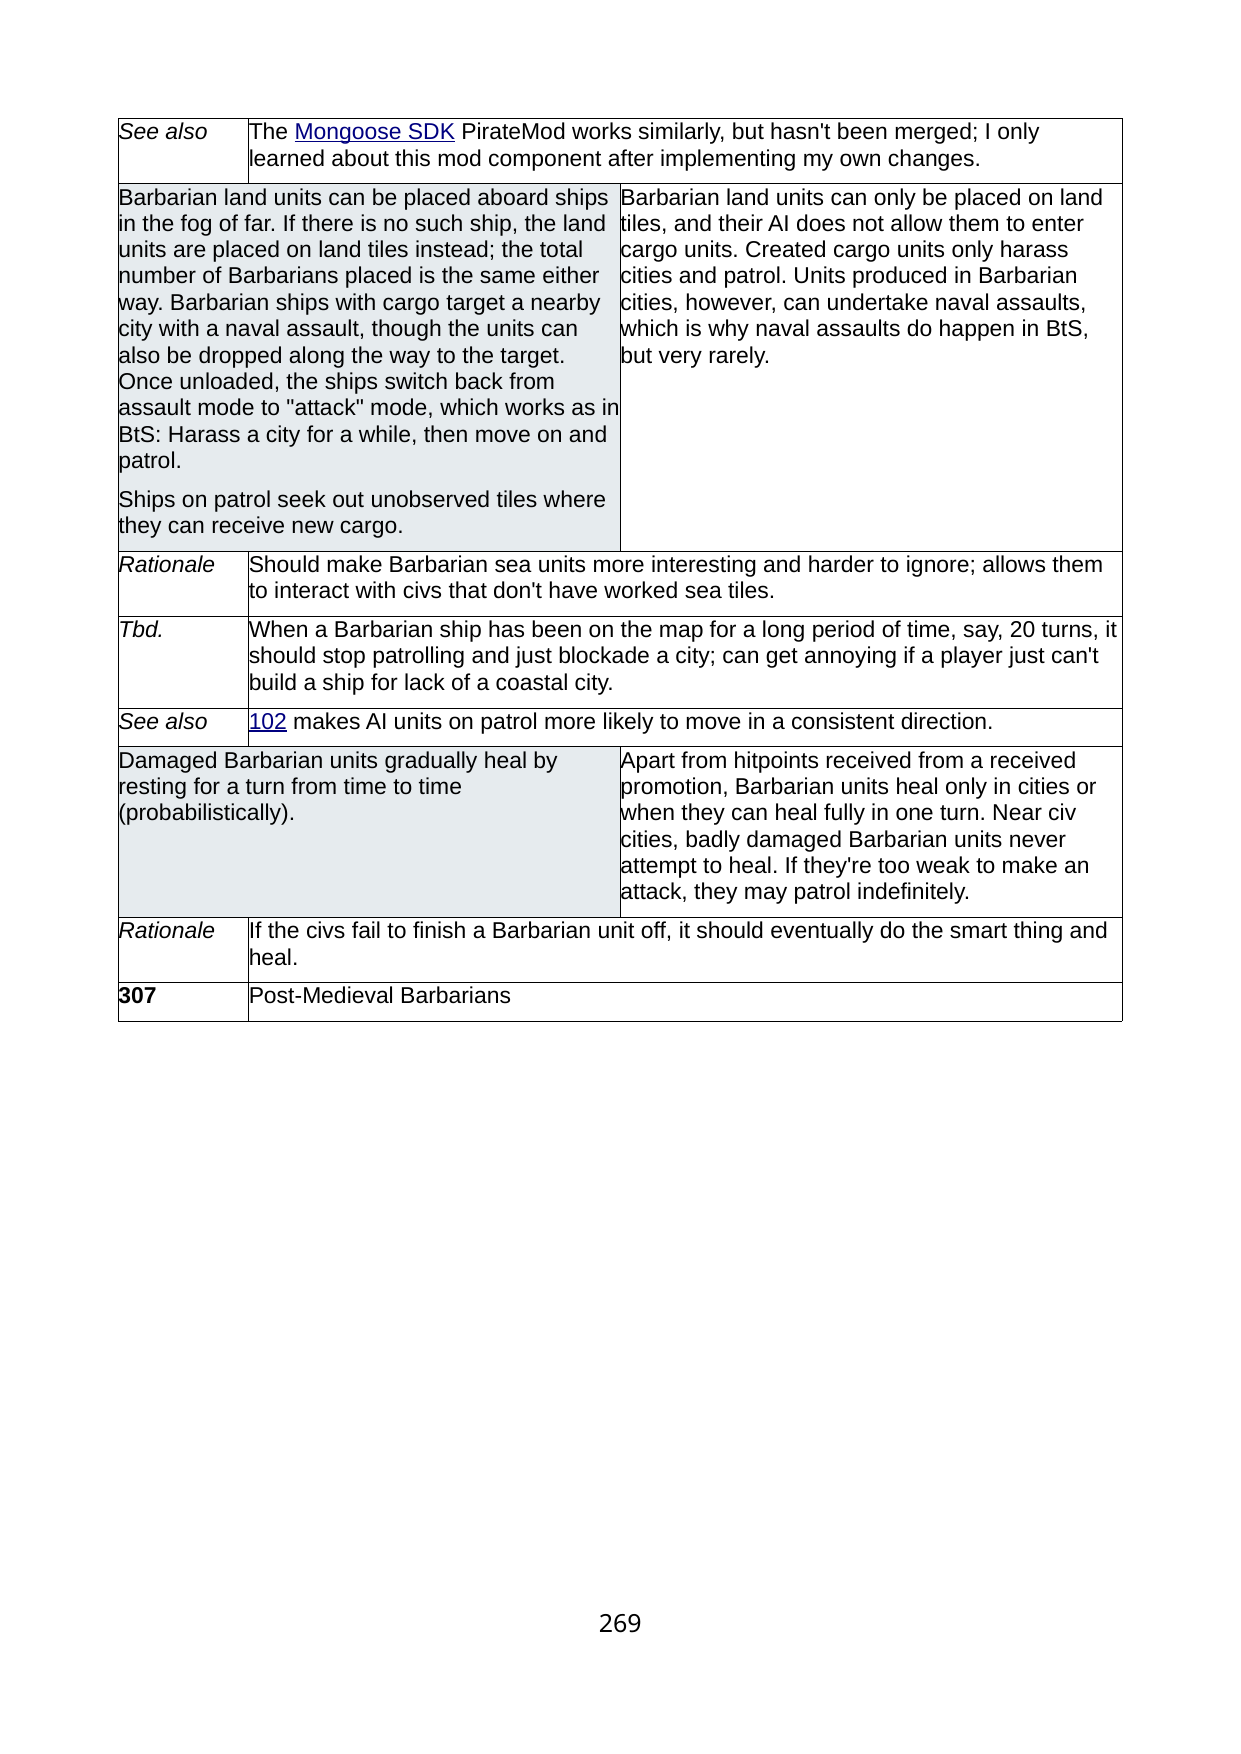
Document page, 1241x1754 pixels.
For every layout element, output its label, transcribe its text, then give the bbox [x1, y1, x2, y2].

table_cell Rationale [119, 918, 248, 982]
table_cell Rationale [119, 552, 248, 616]
table_cell 102 makes AI units on patrol more likely to move in a consistent direction. [249, 709, 1122, 746]
table_cell Tbd. [119, 617, 248, 708]
table_cell See also [119, 119, 248, 183]
table_cell Barbarian land units can only be placed on land tiles, and their AI does not allow them to enter cargo units. Created cargo units only harass cities and patrol. Units produced in Barbarian cities, however, can undertake naval assaults, which is why naval assaults do happen in BtS, but very rarely. [621, 184, 1122, 551]
table_cell 307 [119, 983, 248, 1021]
table_cell The Mongoose SDK PirateMod works similarly, but hasn't been merged; I only learned about this mod component after implementing my own changes. [249, 119, 1122, 183]
table_cell Barbarian land units can be placed aboard ships in the fog of far. If there is no such ship, the land units are placed on land tiles instead; the total number of Barbarians placed is the same either way. Barbarian ships with cargo target a nearby city with a naval assault, though the units can also be dropped along the way to the target. Once unloaded, the ships switch back from assault mode to "attack" mode, which works as in BtS: Harass a city for a while, then move on and patrol. Ships on patrol seek out unobserved tiles where they can receive new cargo. [119, 184, 620, 551]
table_cell When a Barbarian ship has been on the map for a long period of time, say, 20 turns, it should stop patrolling and just blockade a city; can get annoying if a player just can't build a ship for lack of a coastal city. [249, 617, 1122, 708]
table_cell If the civs fail to finish a Barbarian unit off, it should eventually do the smart thing and heal. [249, 918, 1122, 982]
table_cell Damaged Barbarian units gradually heal by resting for a turn from time to time (probabilistically). [119, 747, 620, 917]
table_cell Post-Medieval Barbarians [249, 983, 1122, 1021]
table_cell Apart from hitpoints received from a received promotion, Barbarian units heal only in cities or when they can heal fully in one turn. Near civ cities, badly damaged Barbarian units never attempt to heal. If they're too weak to make an attack, they may patrol indefinitely. [621, 747, 1122, 917]
table_cell Should make Barbarian sea units more interesting and harder to ignore; allows them to interact with civs that don't have worked sea tiles. [249, 552, 1122, 616]
table_cell See also [119, 709, 248, 746]
